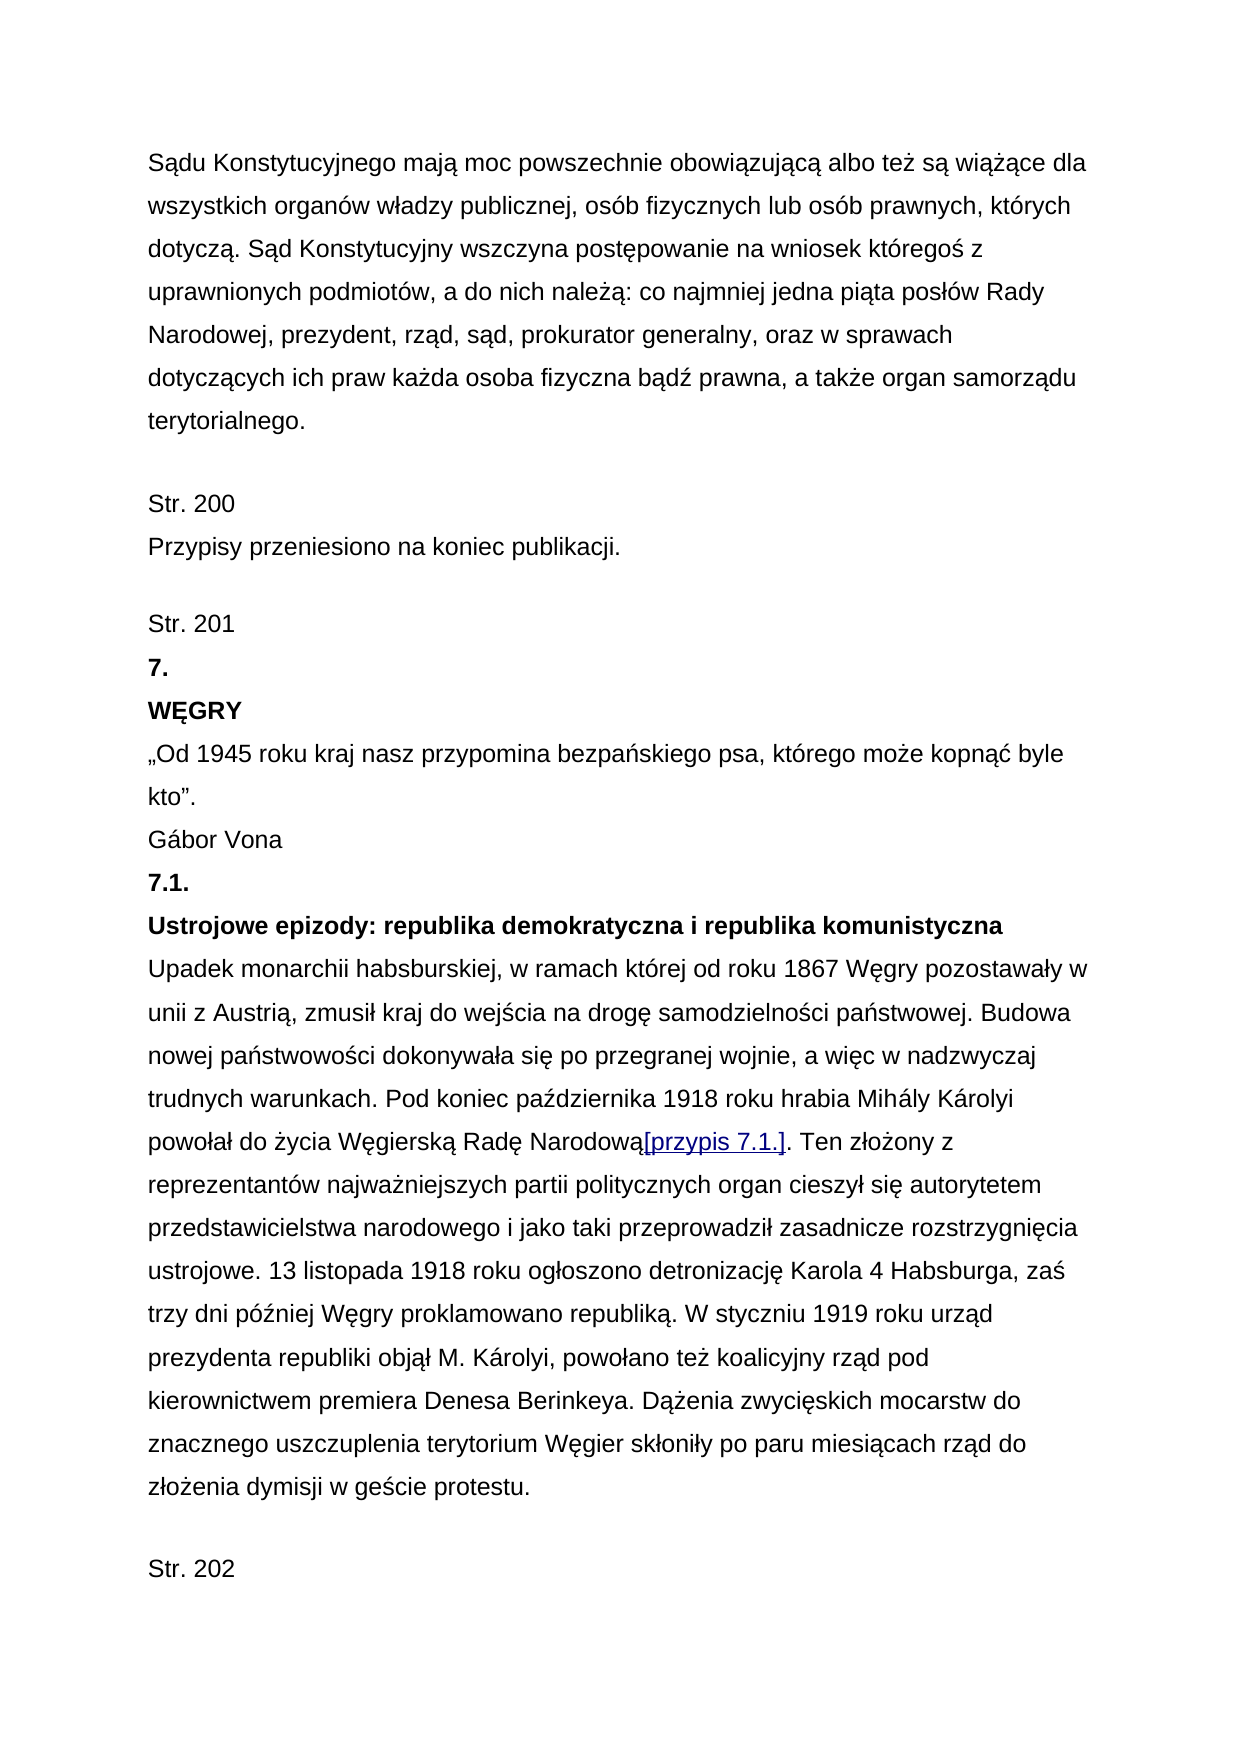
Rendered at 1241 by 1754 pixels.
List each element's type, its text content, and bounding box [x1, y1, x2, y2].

subtitle WĘGRY [148, 696, 1093, 724]
text Upadek monarchii habsburskiej, w ramach której od roku 1867 Węgry pozostawały w unii z Austrią, zmusił kraj do wejścia na drogę samodzielności państwowej. Budowa nowej państwowości dokonywała się po przegranej wojnie, a więc w nadzwyczaj trudnych warunkach. Pod koniec października 1918 roku hrabia Mihály Károlyi powołał do życia Węgierską Radę Narodową[przypis 7.1.]. Ten złożony z reprezentantów najważniejszych partii politycznych organ cieszył się autorytetem przedstawicielstwa narodowego i jako taki przeprowadził zasadnicze rozstrzygnięcia ustrojowe. 13 listopada 1918 roku ogłoszono detronizację Karola 4 Habsburga, zaś trzy dni później Węgry proklamowano republiką. W styczniu 1919 roku urząd prezydenta republiki objął M. Károlyi, powołano też koalicyjny rząd pod kierownictwem premiera Denesa Berinkeya. Dążenia zwycięskich mocarstw do znacznego uszczuplenia terytorium Węgier skłoniły po paru miesiącach rząd do złożenia dymisji w geście protestu. [148, 954, 1093, 1501]
text Str. 202 [148, 1554, 1093, 1583]
text 7.1. [148, 868, 1093, 897]
text Str. 201 [148, 609, 1093, 638]
text „Od 1945 roku kraj nasz przypomina bezpańskiego psa, którego może kopnąć byle kto”. [148, 739, 1093, 811]
text Sądu Konstytucyjnego mają moc powszechnie obowiązującą albo też są wiążące dla wszystkich organów władzy publicznej, osób fizycznych lub osób prawnych, których dotyczą. Sąd Konstytucyjny wszczyna postępowanie na wniosek któregoś z uprawnionych podmiotów, a do nich należą: co najmniej jedna piąta posłów Rady Narodowej, prezydent, rząd, sąd, prokurator generalny, oraz w sprawach dotyczących ich praw każda osoba fizyczna bądź prawna, a także organ samorządu terytorialnego. [148, 148, 1093, 435]
text Str. 200 [148, 489, 1093, 518]
text Gábor Vona [148, 825, 1093, 854]
subtitle Ustrojowe epizody: republika demokratyczna i republika komunistyczna [148, 911, 1093, 940]
text 7. [148, 652, 1093, 681]
text Przypisy przeniesiono na koniec publikacji. [148, 532, 1093, 561]
